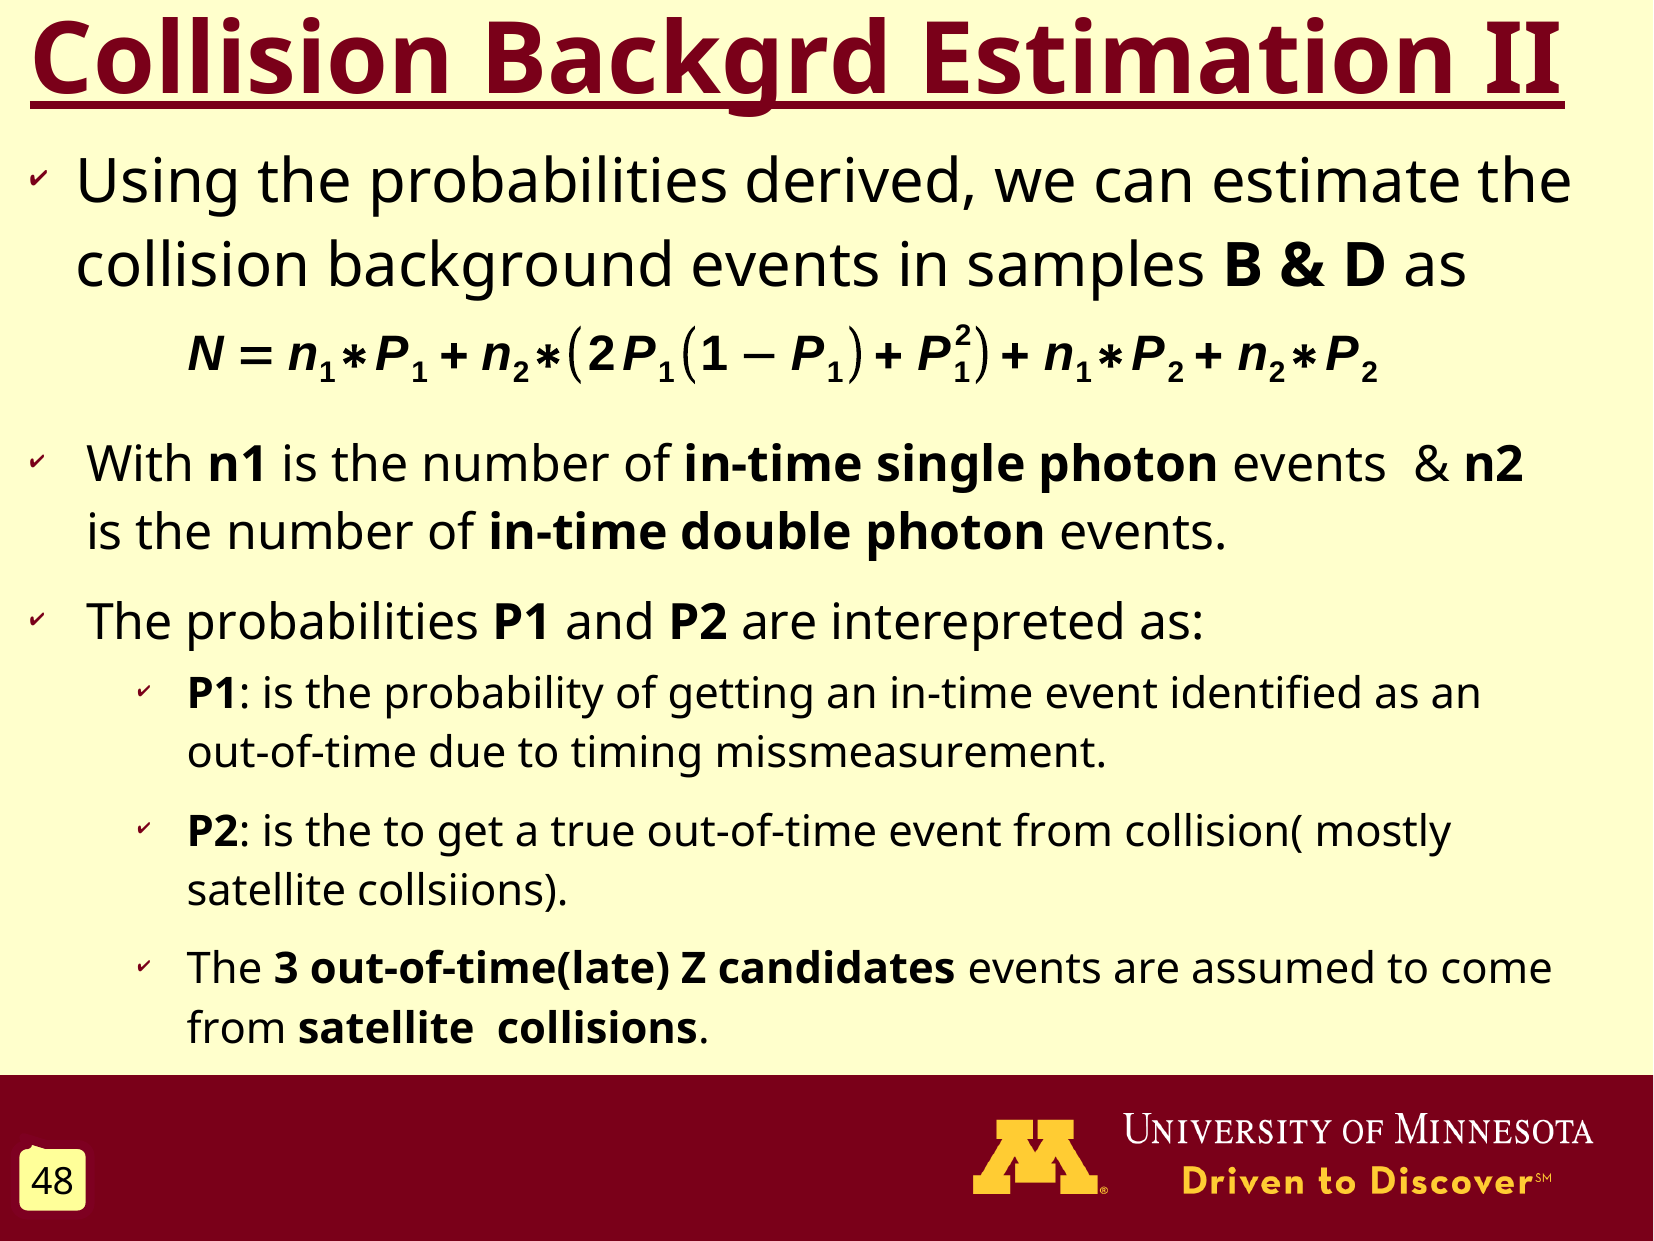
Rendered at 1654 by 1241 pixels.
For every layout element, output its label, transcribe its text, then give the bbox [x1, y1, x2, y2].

list P1: is the probability of getting an in-time event identified as an out-of-time due to timing missmeasurement. P2: is the to get a true out-of-time event from collision( mostly satellite collsiions). The 3 out-of-time(late) Z candidates events are assumed to come from satellite collisions. [123, 654, 1576, 1066]
list With n1 is the number of in-time single photon events & n2 is the number of in-time double photon events. The probabilities P1 and P2 are interepreted as: [15, 420, 1546, 676]
text_box 48 [15, 1137, 91, 1216]
list Using the probabilities derived, we can estimate the collision background events in samples B & D as [15, 129, 1621, 316]
picture [0, 1075, 1654, 1241]
title Collision Backgrd Estimation II [15, 0, 1639, 138]
chart [180, 319, 1384, 390]
